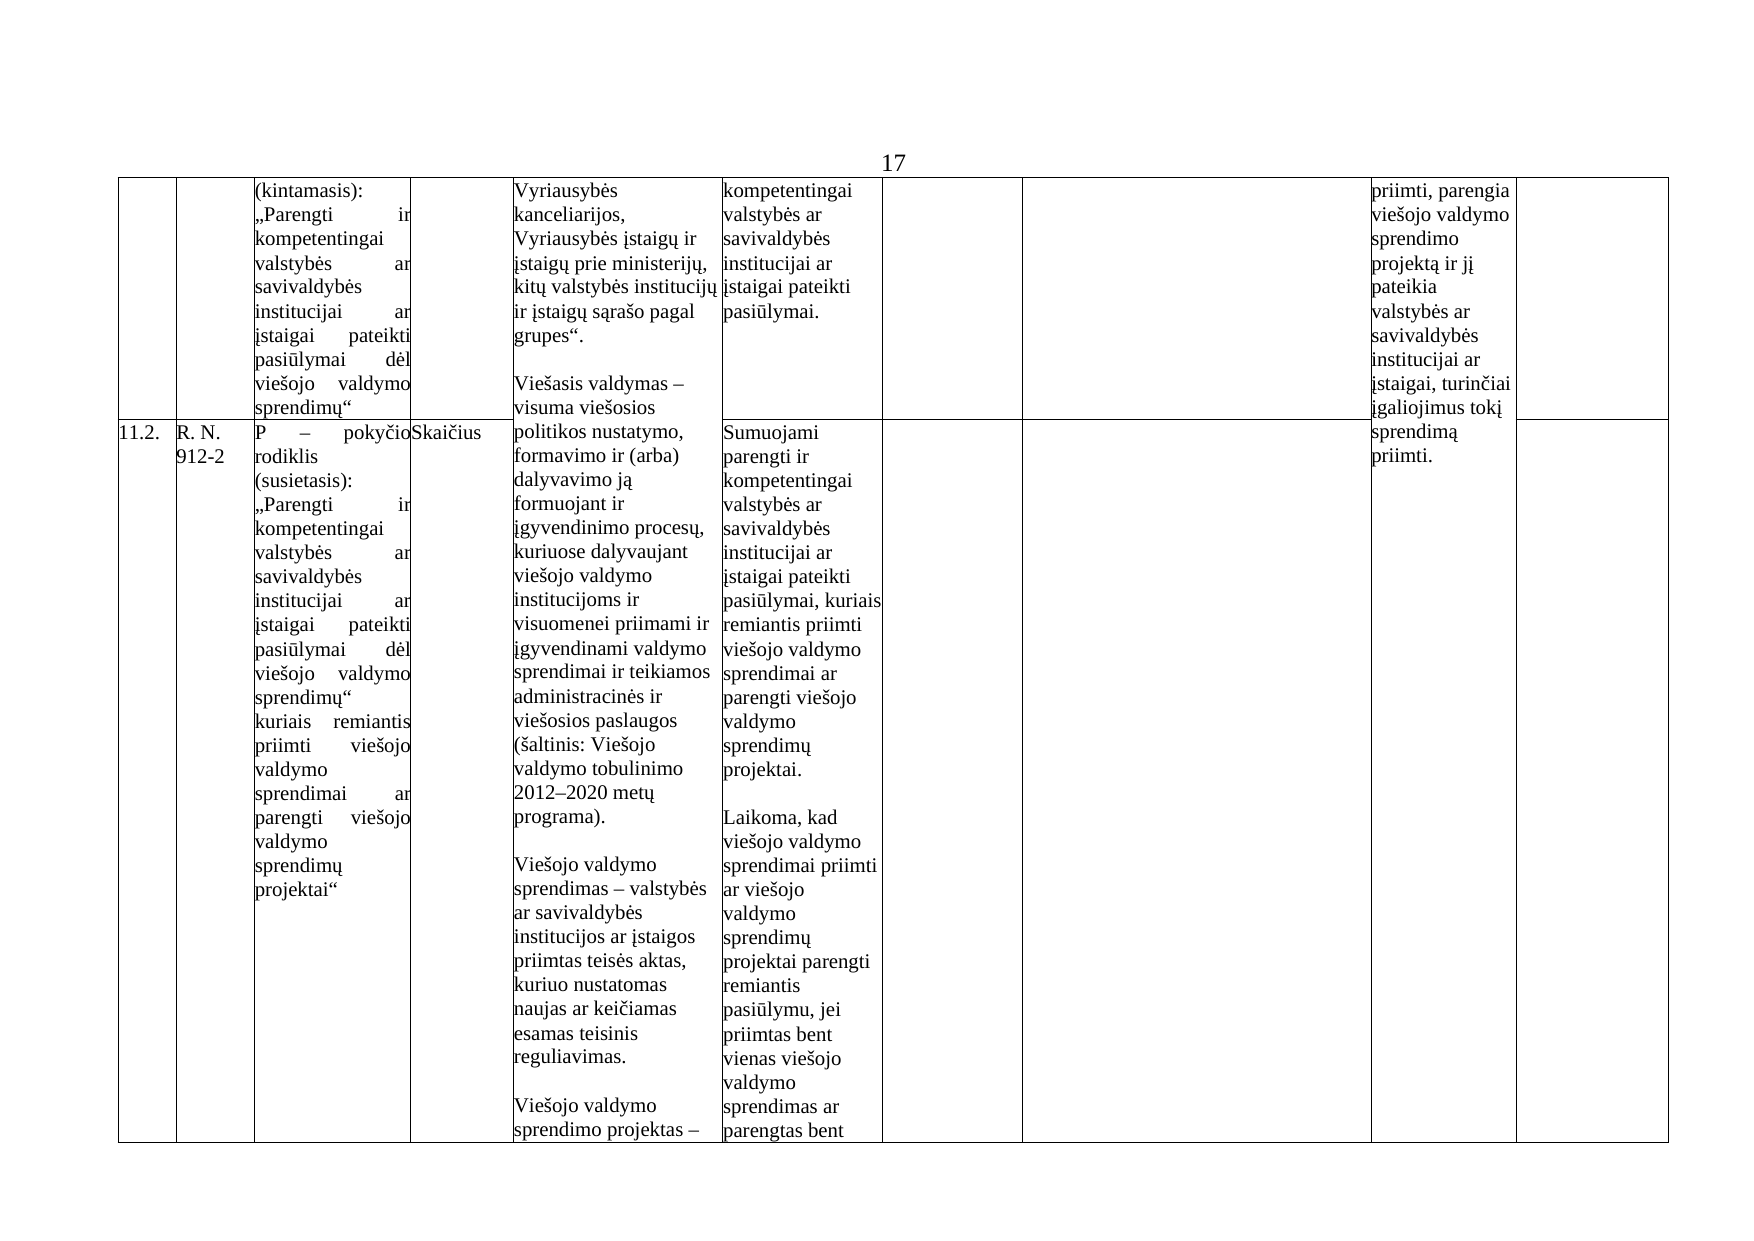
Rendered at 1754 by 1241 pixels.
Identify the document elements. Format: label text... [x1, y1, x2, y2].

table_cell Sumuojami parengti ir kompetentingai valstybės ar savivaldybės institucijai ar įstaigai pateikti pasiūlymai, kuriais remiantis priimti viešojo valdymo sprendimai ar parengti viešojo valdymo sprendimų projektai. Laikoma, kad viešojo valdymo sprendimai priimti ar viešojo valdymo sprendimų projektai parengti remiantis pasiūlymu, jei priimtas bent vienas viešojo valdymo sprendimas ar parengtas bent [723, 420, 882, 1142]
table_cell [1517, 420, 1668, 1142]
table_cell [1517, 178, 1668, 419]
table_cell R. N. 912-2 [177, 420, 254, 1142]
table_cell Skaičius [411, 420, 513, 1142]
table_cell kompetentingai valstybės ar savivaldybės institucijai ar įstaigai pateikti pasiūlymai. [723, 178, 882, 419]
table_cell [177, 178, 254, 419]
table_cell [119, 178, 176, 419]
table_cell P – pokyčio rodiklis (susietasis): „Parengti ir kompetentingai valstybės ar savivaldybės institucijai ar įstaigai pateikti pasiūlymai dėl viešojo valdymo sprendimų“ kuriais remiantis priimti viešojo valdymo sprendimai ar parengti viešojo valdymo sprendimų projektai“ [255, 420, 410, 1142]
table_cell [1023, 420, 1371, 1142]
table_cell Vyriausybės kanceliarijos, Vyriausybės įstaigų ir įstaigų prie ministerijų, kitų valstybės institucijų ir įstaigų sąrašo pagal grupes“. Viešasis valdymas – visuma viešosios politikos nustatymo, formavimo ir (arba) dalyvavimo ją formuojant ir įgyvendinimo procesų, kuriuose dalyvaujant viešojo valdymo institucijoms ir visuomenei priimami ir įgyvendinami valdymo sprendimai ir teikiamos administracinės ir viešosios paslaugos (šaltinis: Viešojo valdymo tobulinimo 2012–2020 metų programa). Viešojo valdymo sprendimas – valstybės ar savivaldybės institucijos ar įstaigos priimtas teisės aktas, kuriuo nustatomas naujas ar keičiamas esamas teisinis reguliavimas. Viešojo valdymo sprendimo projektas – [514, 178, 722, 1142]
table_cell [1023, 178, 1371, 419]
table_cell priimti, parengia viešojo valdymo sprendimo projektą ir jį pateikia valstybės ar savivaldybės institucijai ar įstaigai, turinčiai įgaliojimus tokį sprendimą priimti. [1372, 178, 1516, 1142]
table_cell 11.2. [119, 420, 176, 1142]
table_cell [883, 178, 1022, 419]
table_cell (kintamasis): „Parengti ir kompetentingai valstybės ar savivaldybės institucijai ar įstaigai pateikti pasiūlymai dėl viešojo valdymo sprendimų“ [255, 178, 410, 419]
table_cell [411, 178, 513, 419]
table_cell [883, 420, 1022, 1142]
